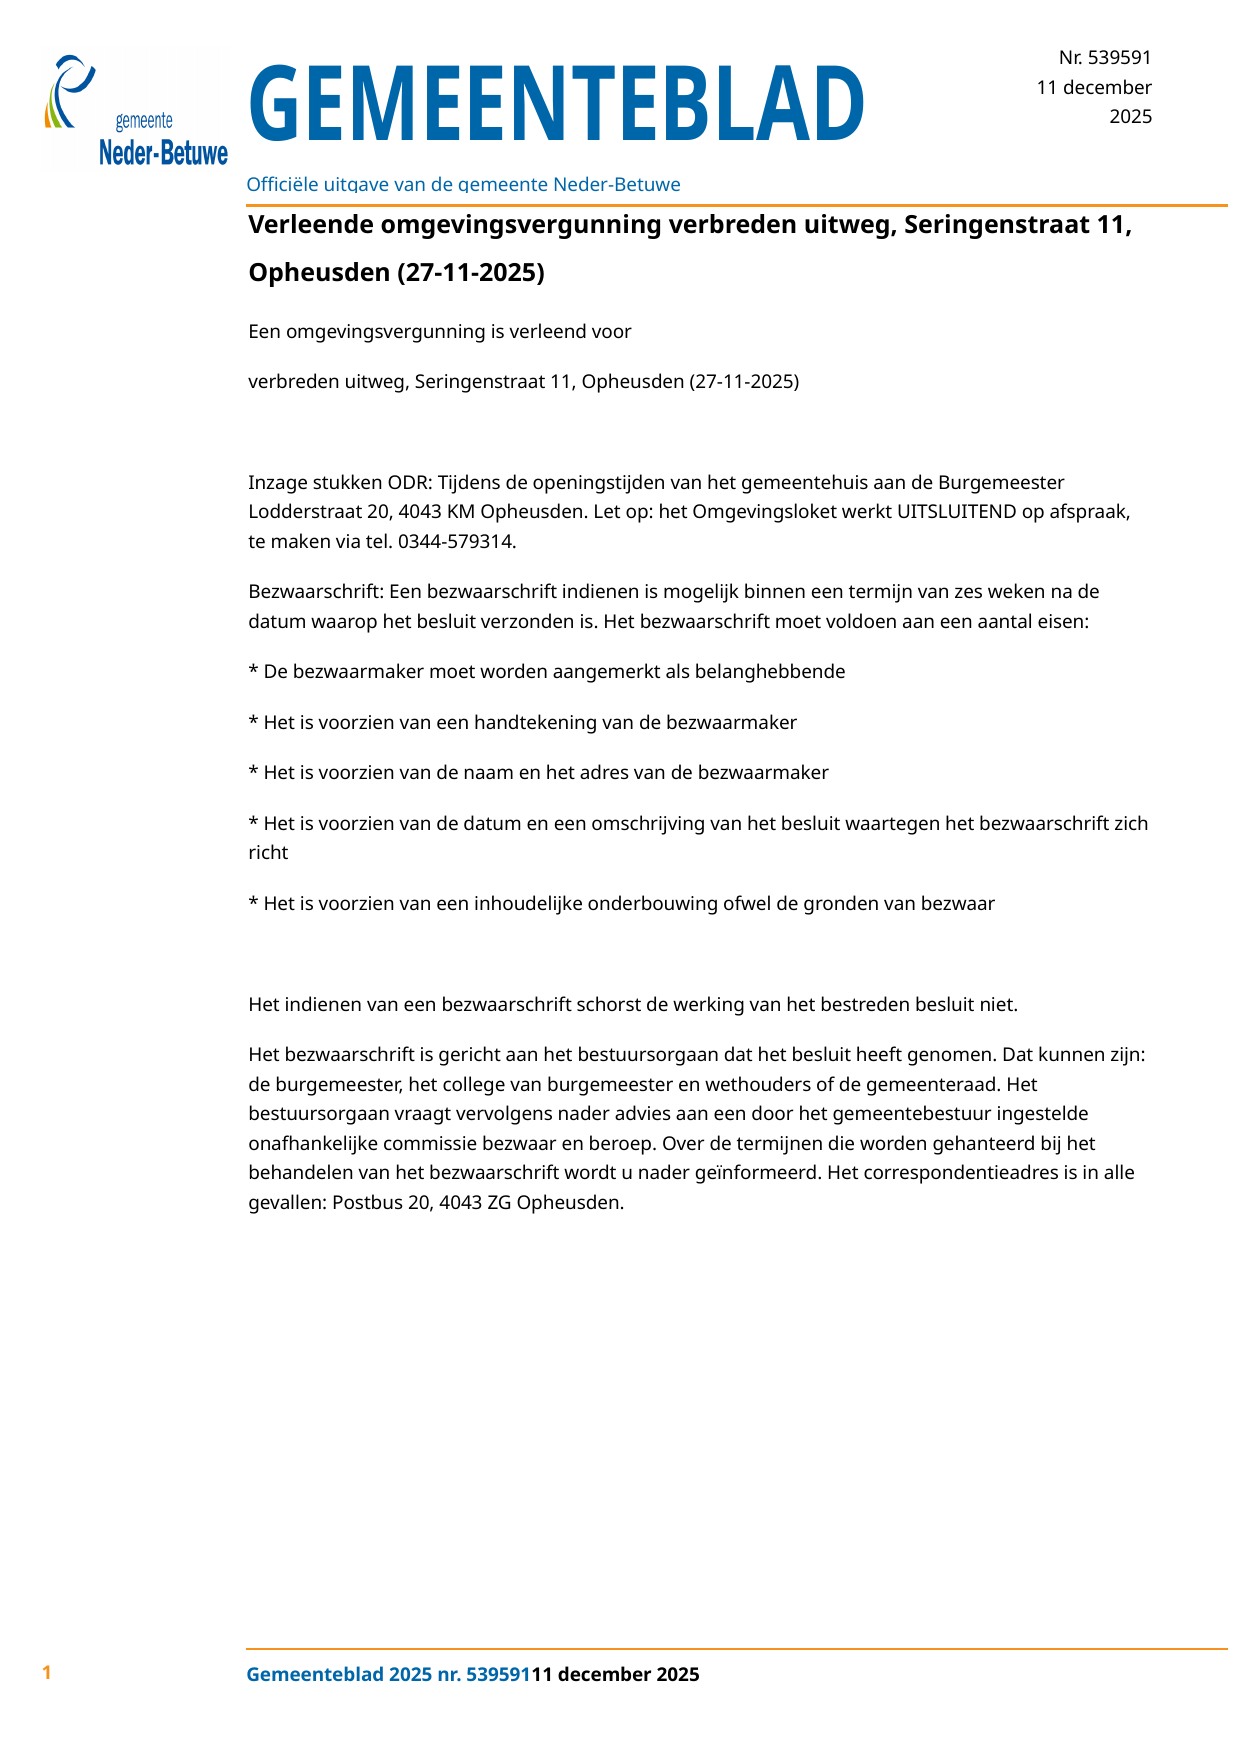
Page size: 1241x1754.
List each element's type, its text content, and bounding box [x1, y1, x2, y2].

text Het indienen van een bezwaarschrift schorst de werking van het bestreden besluit niet. [248, 991, 1152, 1017]
text * De bezwaarmaker moet worden aangemerkt als belanghebbende [248, 659, 1152, 684]
text * Het is voorzien van de datum en een omschrijving van het besluit waartegen het bezwaarschrift zich richt [248, 810, 1152, 865]
text * Het is voorzien van een inhoudelijke onderbouwing ofwel de gronden van bezwaar [248, 890, 1152, 916]
text Verleende omgevingsvergunning verbreden uitweg, Seringenstraat 11, Opheusden (27-11-2025) [248, 207, 1152, 288]
text * Het is voorzien van een handtekening van de bezwaarmaker [248, 709, 1152, 735]
text Het bezwaarschrift is gericht aan het bestuursorgaan dat het besluit heeft genomen. Dat kunnen zijn: de burgemeester, het college van burgemeester en wethouders of de gemeenteraad. Het bestuursorgaan vraagt vervolgens nader advies aan een door het gemeentebestuur ingestelde onafhankelijke commissie bezwaar en beroep. Over de termijnen die worden gehanteerd bij het behandelen van het bezwaarschrift wordt u nader geïnformeerd. Het correspondentieadres is in alle gevallen: Postbus 20, 4043 ZG Opheusden. [248, 1041, 1152, 1215]
text Een omgevingsvergunning is verleend voor [248, 318, 1152, 344]
text Bezwaarschrift: Een bezwaarschrift indienen is mogelijk binnen een termijn van zes weken na de datum waarop het besluit verzonden is. Het bezwaarschrift moet voldoen aan een aantal eisen: [248, 579, 1152, 634]
picture [41, 47, 231, 172]
text verbreden uitweg, Seringenstraat 11, Opheusden (27-11-2025) [248, 368, 1152, 394]
text Inzage stukken ODR: Tijdens de openingstijden van het gemeentehuis aan de Burgemeester Lodderstraat 20, 4043 KM Opheusden. Let op: het Omgevingsloket werkt UITSLUITEND op afspraak, te maken via tel. 0344-579314. [248, 469, 1152, 554]
text * Het is voorzien van de naam en het adres van de bezwaarmaker [248, 759, 1152, 785]
